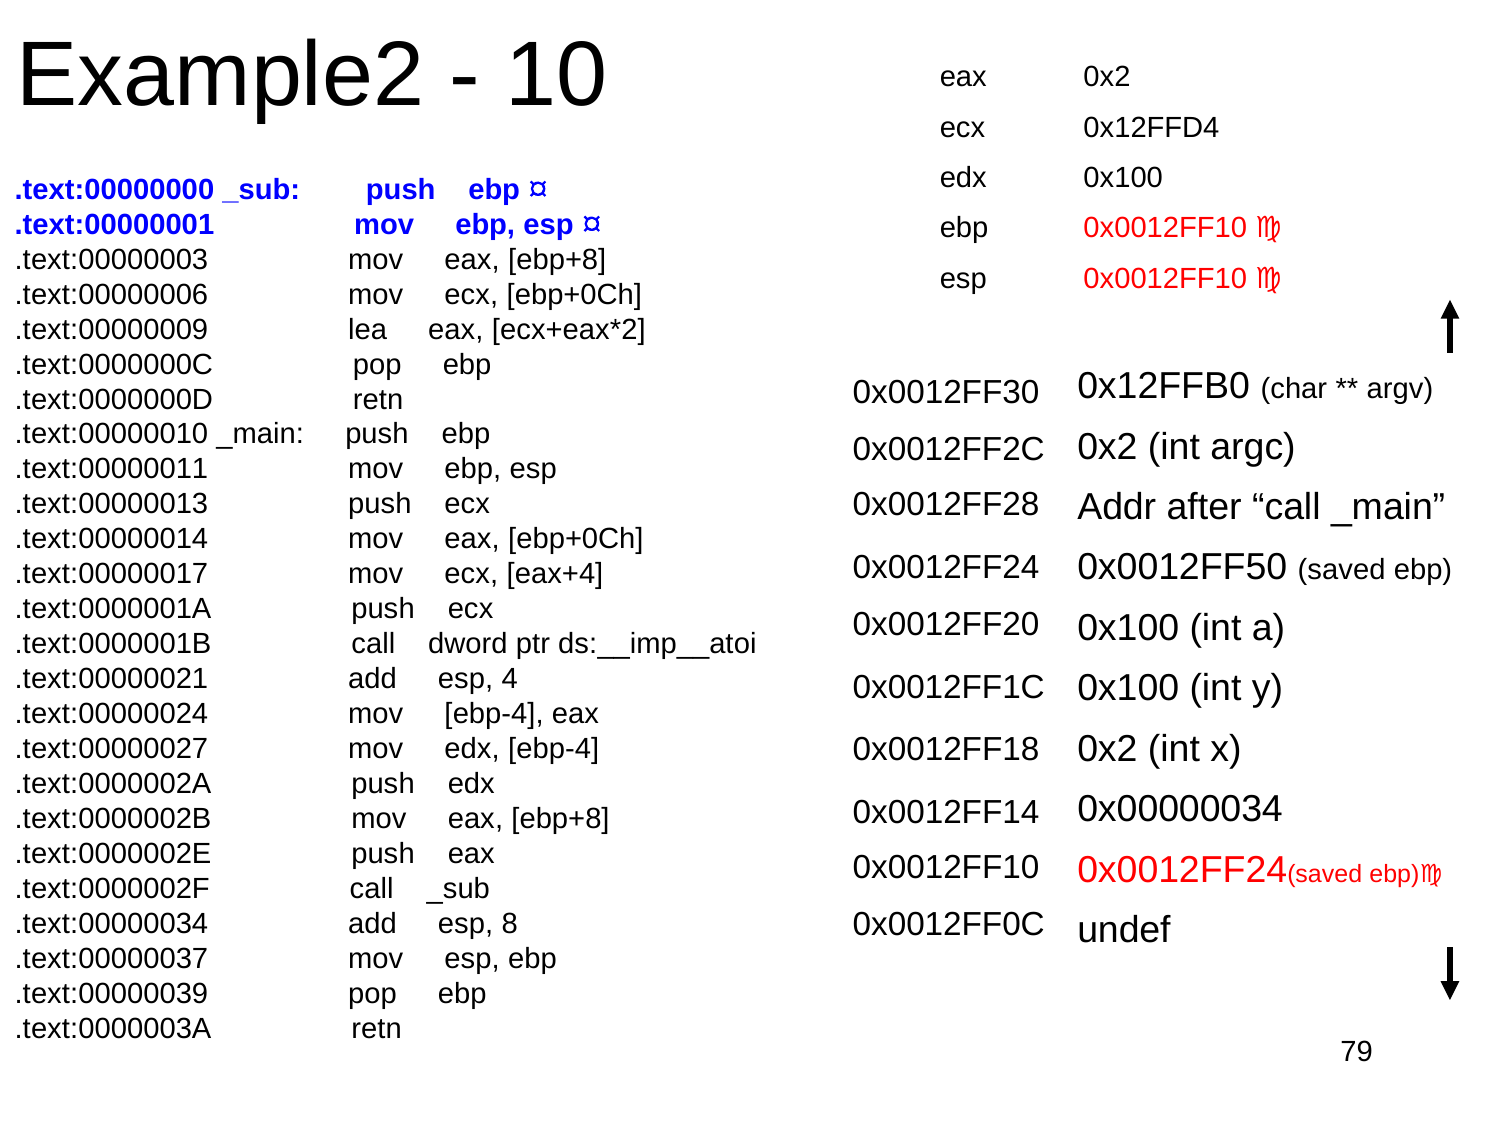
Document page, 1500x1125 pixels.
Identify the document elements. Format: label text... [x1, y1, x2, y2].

table_cell ebp [925, 201, 1068, 252]
text_box 0x0012FF10 [837, 837, 1055, 893]
text_box 0x0012FF20 [837, 594, 1055, 651]
title Example2 - 10 [0, 0, 625, 162]
table_cell 0x100 (int y) [1063, 656, 1475, 716]
table_cell Addr after “call _main” [1063, 474, 1475, 535]
text_box 0x0012FF28 [837, 476, 1055, 531]
table_cell 0x0012FF10  [1068, 201, 1412, 252]
table_cell undef [1063, 897, 1475, 958]
table_cell esp [925, 252, 1068, 302]
text_box .text:00000000 _sub: push ebp  .text:00000001 mov ebp, esp  .text:00000003 mov eax, [ebp+8] .text:00000006 mov ecx, [ebp+0Ch] .text:00000009 lea eax, [ecx+eax*2] .text:0000000C pop ebp .text:0000000D retn .text:00000010 _main: push ebp .text:00000011 mov ebp, esp .text:00000013 push ecx .text:00000014 mov eax, [ebp+0Ch] .text:00000017 mov ecx, [eax+4] .text:0000001A push ecx .text:0000001B call dword ptr ds:__imp__atoi .text:00000021 add esp, 4 .text:00000024 mov [ebp-4], eax .text:00000027 mov edx, [ebp-4] .text:0000002A push edx .text:0000002B mov eax, [ebp+8] .text:0000002E push eax .text:0000002F call _sub .text:00000034 add esp, 8 .text:00000037 mov esp, ebp .text:00000039 pop ebp .text:0000003A retn [0, 162, 773, 1052]
table_cell 0x00000034 [1063, 777, 1475, 837]
text_box 0x0012FF2C [837, 419, 1060, 476]
table_cell 0x12FFD4 [1068, 100, 1412, 151]
table_cell 0x100 [1068, 151, 1412, 201]
table_cell edx [925, 151, 1068, 201]
text_box 0x0012FF30 [837, 362, 1055, 418]
table_cell 0x100 (int a) [1063, 595, 1475, 656]
text_box 0x0012FF0C [837, 894, 1060, 951]
text_box 0x0012FF24 [837, 537, 1055, 593]
table_cell ecx [925, 100, 1068, 151]
table_cell 0x2 (int x) [1063, 716, 1475, 777]
table_header 0x2 [1068, 50, 1412, 100]
table_cell 0x0012FF24(saved ebp) [1063, 837, 1475, 897]
text_box 0x0012FF14 [837, 782, 1055, 837]
table_header eax [925, 50, 1068, 100]
table_cell 0x0012FF10  [1068, 252, 1412, 302]
text_box [1074, 1025, 1388, 1101]
text_box 0x0012FF1C [837, 657, 1060, 713]
table_cell 0x2 (int argc) [1063, 414, 1475, 474]
table_cell 0x0012FF50 (saved ebp) [1063, 535, 1475, 595]
table_header 0x12FFB0 (char ** argv) [1063, 354, 1475, 414]
text_box 0x0012FF18 [837, 719, 1055, 776]
